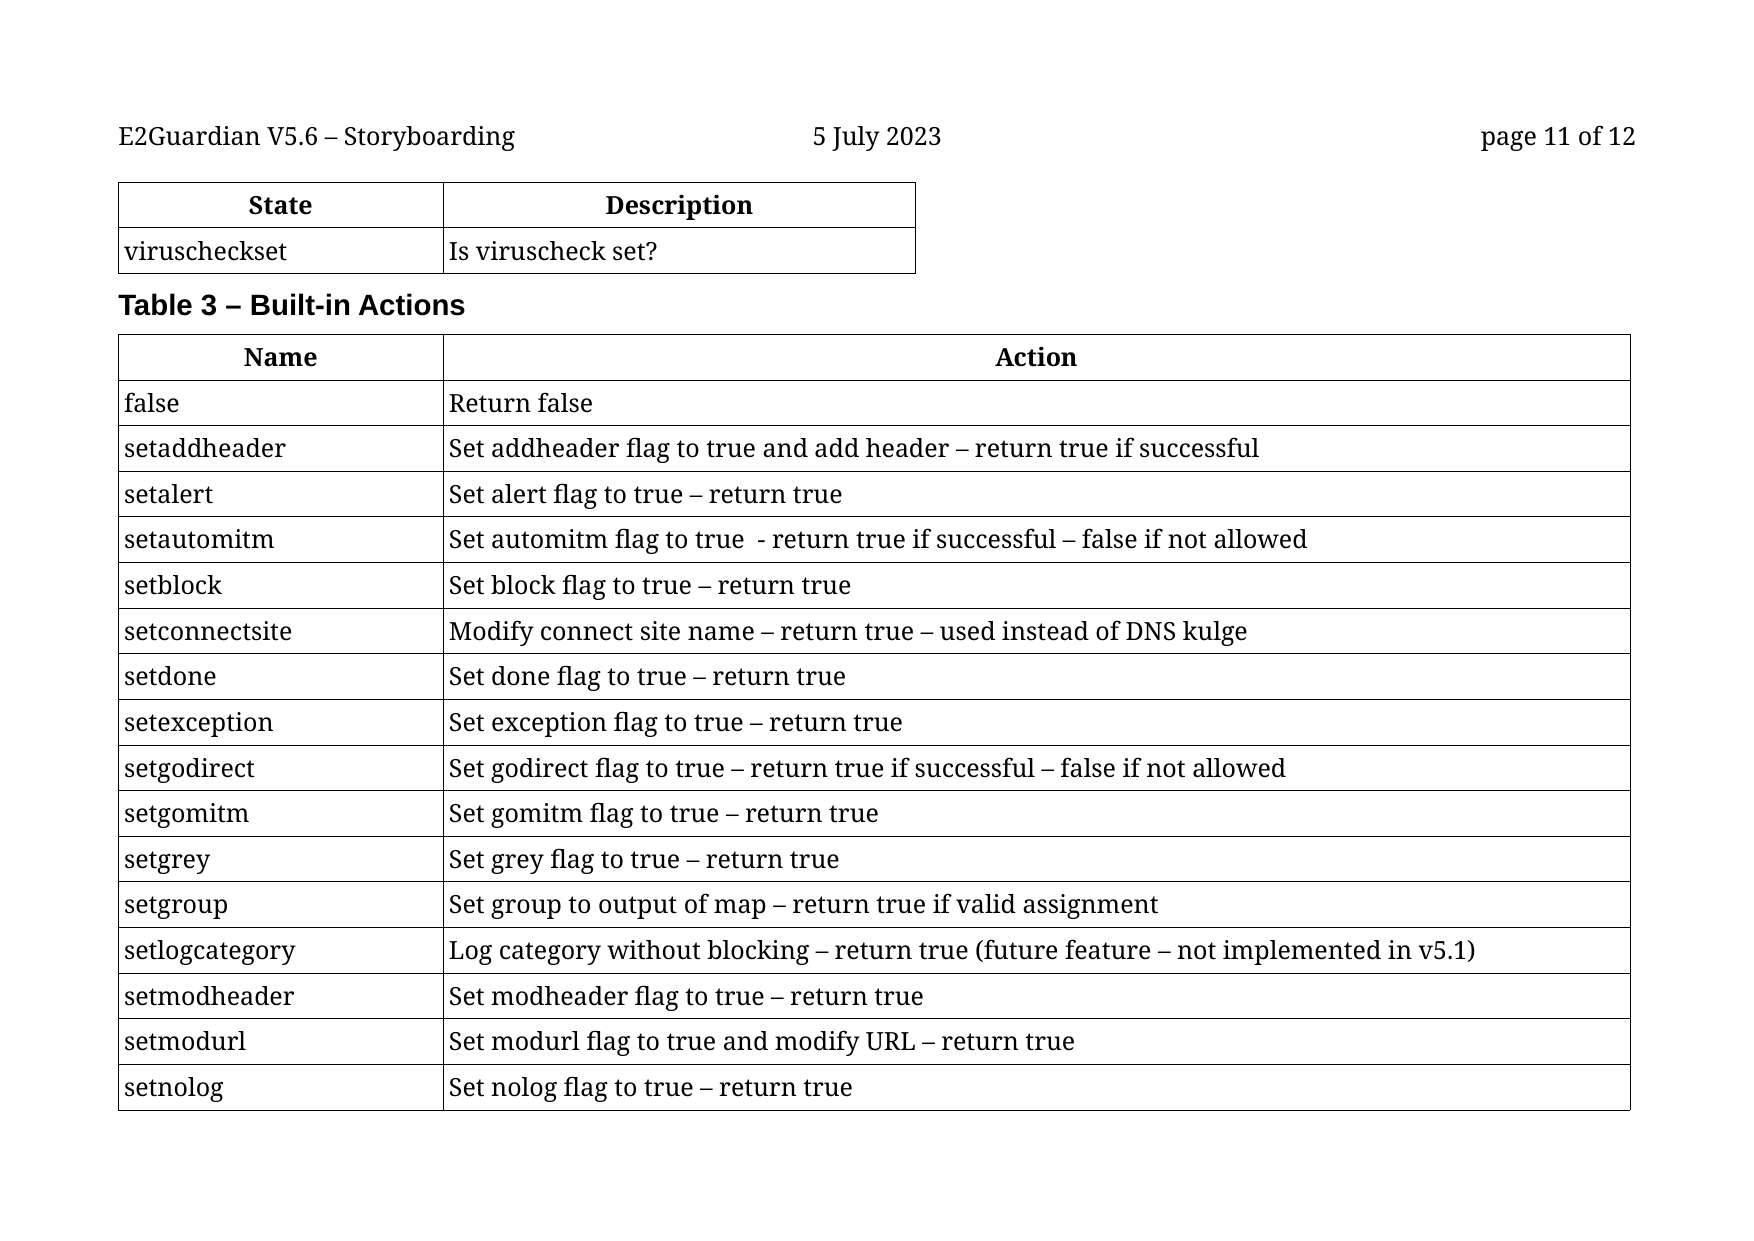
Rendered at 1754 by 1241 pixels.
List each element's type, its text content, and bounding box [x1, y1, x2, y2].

table_header Action [444, 335, 1630, 379]
table_header Name [119, 335, 443, 379]
table_cell Set nolog flag to true – return true [444, 1065, 1630, 1109]
table_cell setmodurl [119, 1019, 443, 1064]
table_cell Set automitm flag to true - return true if successful – false if not allowed [444, 517, 1630, 562]
table_cell setexception [119, 700, 443, 744]
table_cell setautomitm [119, 517, 443, 562]
table_cell setgomitm [119, 791, 443, 836]
table_cell setgodirect [119, 746, 443, 790]
table_cell setconnectsite [119, 609, 443, 653]
table_cell setlogcategory [119, 928, 443, 973]
table_cell setgroup [119, 882, 443, 927]
table_cell setmodheader [119, 974, 443, 1018]
table_cell setdone [119, 654, 443, 699]
table_cell setblock [119, 563, 443, 608]
table_cell Log category without blocking – return true (future feature – not implemented in v5.1) [444, 928, 1630, 973]
subtitle Table 3 – Built-in Actions [118, 288, 1636, 321]
table_cell Set alert flag to true – return true [444, 472, 1630, 516]
table_cell Set exception flag to true – return true [444, 700, 1630, 744]
table_cell false [119, 381, 443, 425]
table_header State [119, 183, 443, 227]
table_cell setaddheader [119, 426, 443, 471]
table_cell Return false [444, 381, 1630, 425]
table_cell setnolog [119, 1065, 443, 1109]
table_cell Set block flag to true – return true [444, 563, 1630, 608]
table_cell viruscheckset [119, 228, 443, 273]
table_cell Set done flag to true – return true [444, 654, 1630, 699]
table_cell Set modheader flag to true – return true [444, 974, 1630, 1018]
table_cell Set gomitm flag to true – return true [444, 791, 1630, 836]
table_cell Set group to output of map – return true if valid assignment [444, 882, 1630, 927]
table_cell Set modurl flag to true and modify URL – return true [444, 1019, 1630, 1064]
table_cell Set godirect flag to true – return true if successful – false if not allowed [444, 746, 1630, 790]
table_cell Is viruscheck set? [444, 228, 915, 273]
table_header Description [444, 183, 915, 227]
table_cell Set grey flag to true – return true [444, 837, 1630, 881]
table_cell setalert [119, 472, 443, 516]
table_cell setgrey [119, 837, 443, 881]
table_cell Set addheader flag to true and add header – return true if successful [444, 426, 1630, 471]
table_cell Modify connect site name – return true – used instead of DNS kulge [444, 609, 1630, 653]
